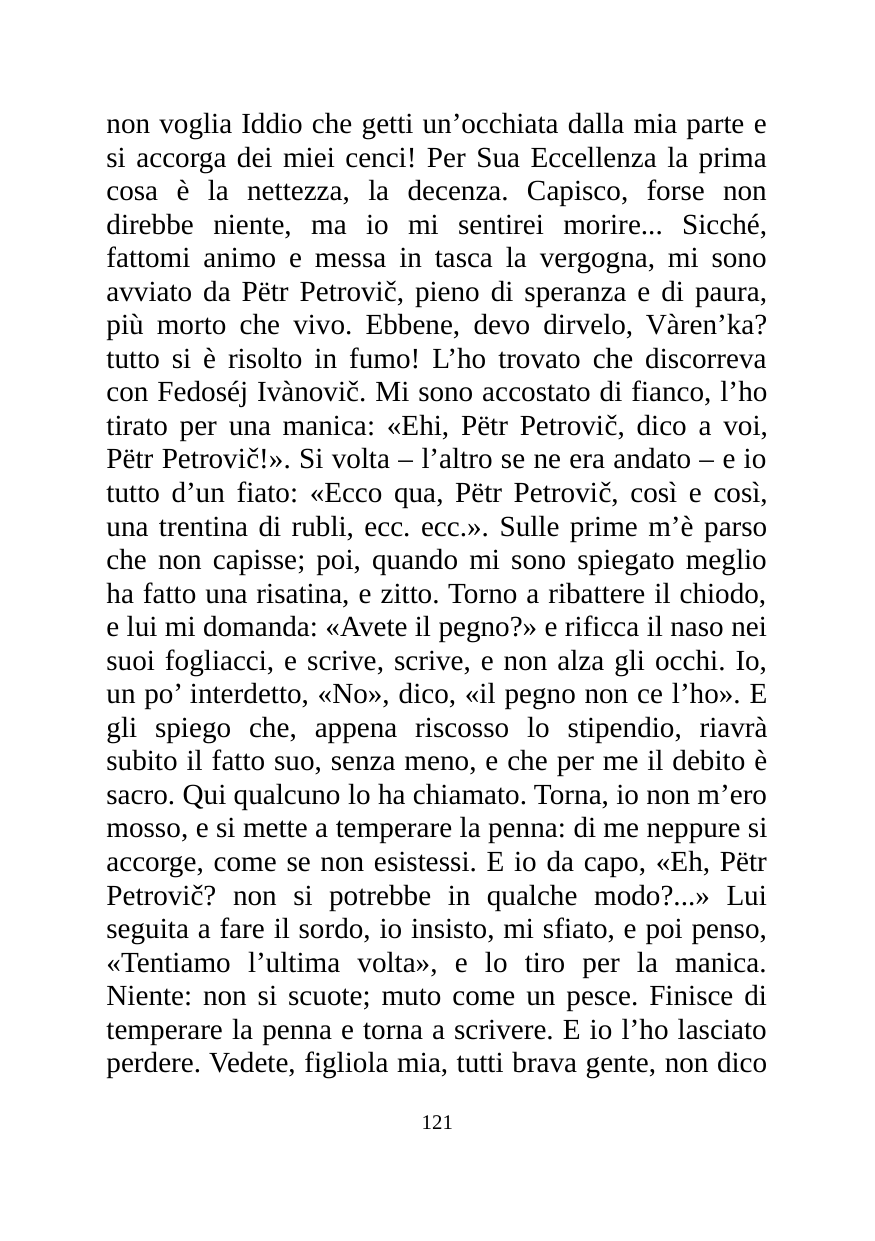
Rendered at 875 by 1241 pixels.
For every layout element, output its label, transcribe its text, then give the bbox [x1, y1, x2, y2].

text non voglia Iddio che getti un’occhiata dalla mia parte e si accorga dei miei cenci! Per Sua Eccellenza la prima cosa è la nettezza, la decenza. Capisco, forse non direbbe niente, ma io mi sentirei morire... Sicché, fattomi animo e messa in tasca la vergogna, mi sono avviato da Pëtr Petrovič, pieno di speranza e di paura, più morto che vivo. Ebbene, devo dirvelo, Vàren’ka? tutto si è risolto in fumo! L’ho trovato che discorreva con Fedoséj Ivànovič. Mi sono accostato di fianco, l’ho tirato per una manica: «Ehi, Pëtr Petrovič, dico a voi, Pëtr Petrovič!». Si volta – l’altro se ne era andato – e io tutto d’un fiato: «Ecco qua, Pëtr Petrovič, così e così, una trentina di rubli, ecc. ecc.». Sulle prime m’è parso che non capisse; poi, quando mi sono spiegato meglio ha fatto una risatina, e zitto. Torno a ribattere il chiodo, e lui mi domanda: «Avete il pegno?» e rificca il naso nei suoi fogliacci, e scrive, scrive, e non alza gli occhi. Io, un po’ interdetto, «No», dico, «il pegno non ce l’ho». E gli spiego che, appena riscosso lo stipendio, riavrà subito il fatto suo, senza meno, e che per me il debito è sacro. Qui qualcuno lo ha chiamato. Torna, io non m’ero mosso, e si mette a temperare la penna: di me neppure si accorge, come se non esistessi. E io da capo, «Eh, Pëtr Petrovič? non si potrebbe in qualche modo?...» Lui seguita a fare il sordo, io insisto, mi sfiato, e poi penso, «Tentiamo l’ultima volta», e lo tiro per la manica. Niente: non si scuote; muto come un pesce. Finisce di temperare la penna e torna a scrivere. E io l’ho lasciato perdere. Vedete, figliola mia, tutti brava gente, non dico [106, 106, 768, 1079]
